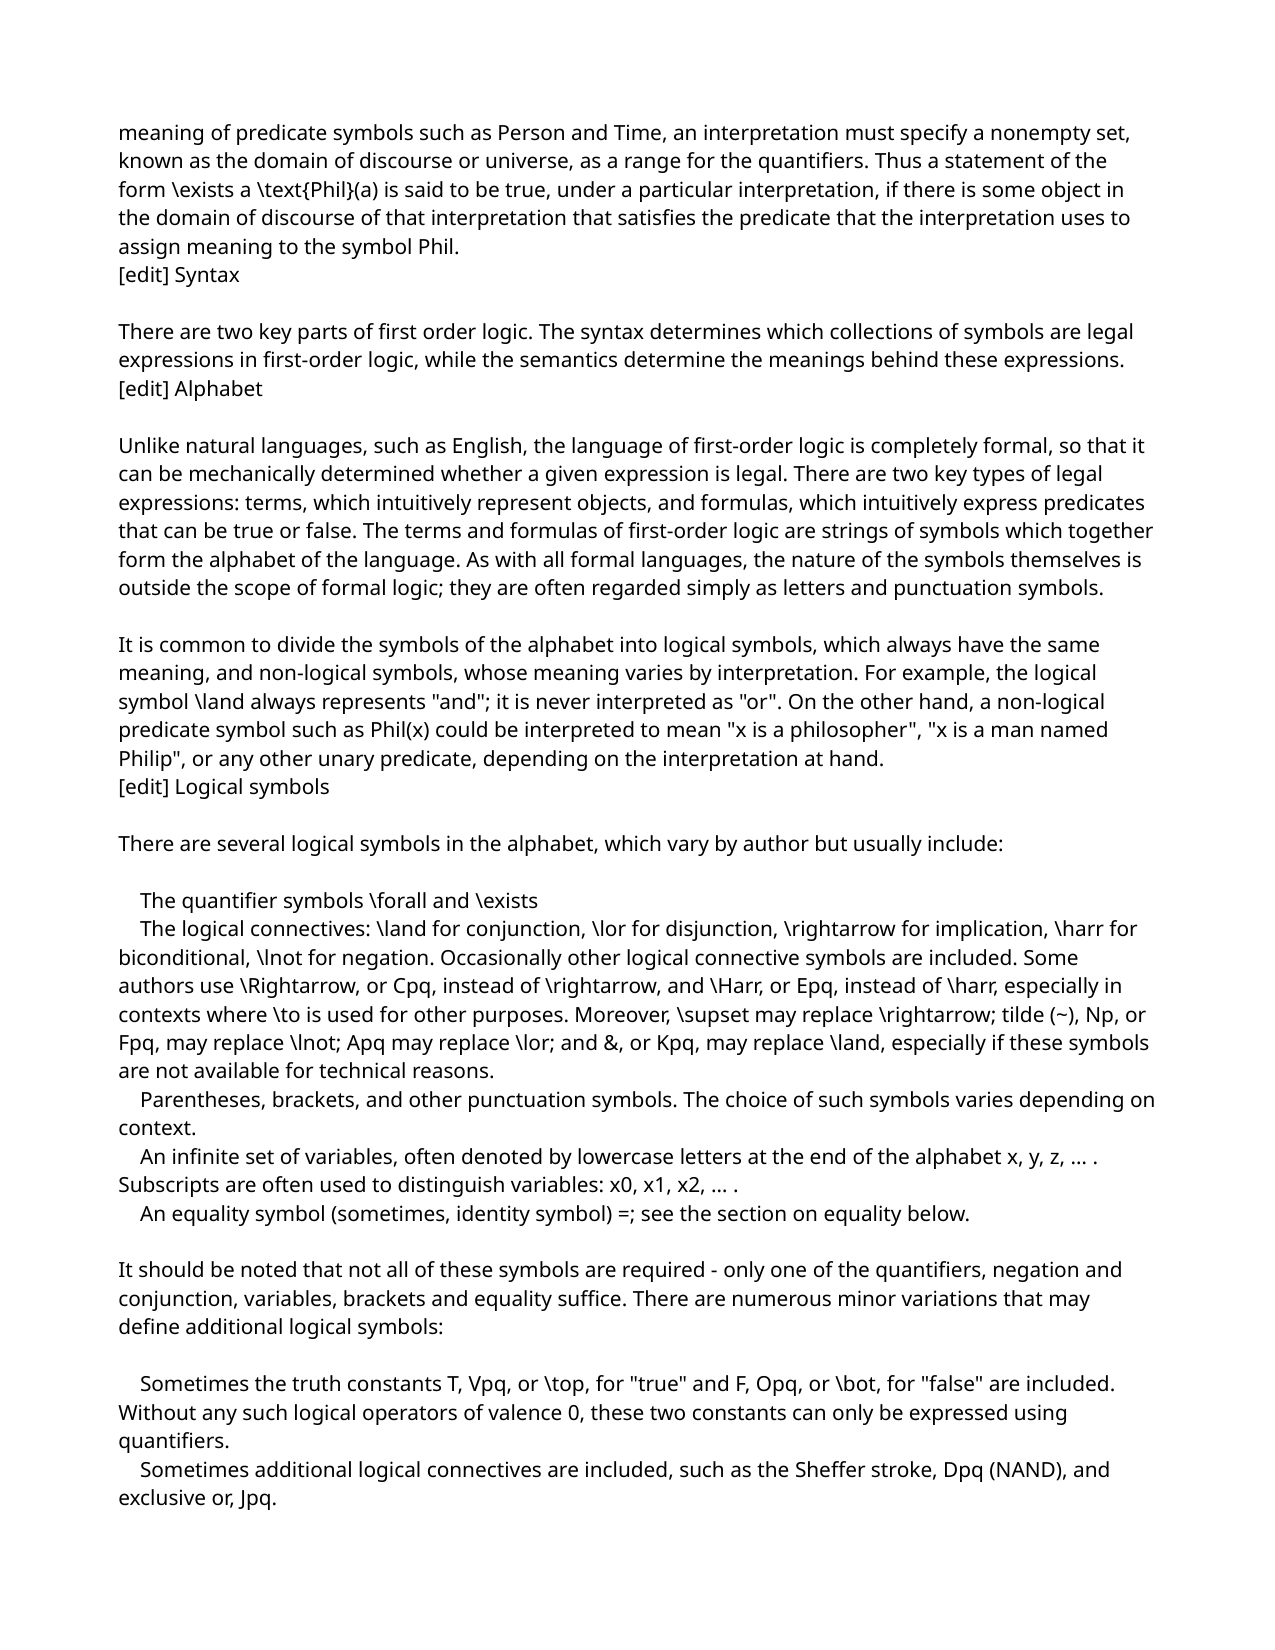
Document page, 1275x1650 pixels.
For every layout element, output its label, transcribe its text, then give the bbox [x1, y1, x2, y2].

text There are two key parts of first order logic. The syntax determines which collections of symbols are legal expressions in first-order logic, while the semantics determine the meanings behind these expressions. [118, 317, 1157, 374]
text Sometimes additional logical connectives are included, such as the Sheffer stroke, Dpq (NAND), and exclusive or, Jpq. [118, 1455, 1157, 1512]
text [edit] Alphabet [118, 374, 1157, 402]
text There are several logical symbols in the alphabet, which vary by author but usually include: [118, 829, 1157, 857]
text The quantifier symbols \forall and \exists [118, 886, 1157, 914]
text The logical connectives: \land for conjunction, \lor for disjunction, \rightarrow for implication, \harr for biconditional, \lnot for negation. Occasionally other logical connective symbols are included. Some authors use \Rightarrow, or Cpq, instead of \rightarrow, and \Harr, or Epq, instead of \harr, especially in contexts where \to is used for other purposes. Moreover, \supset may replace \rightarrow; tilde (~), Np, or Fpq, may replace \lnot; Apq may replace \lor; and &, or Kpq, may replace \land, especially if these symbols are not available for technical reasons. [118, 914, 1157, 1085]
text An infinite set of variables, often denoted by lowercase letters at the end of the alphabet x, y, z, … . Subscripts are often used to distinguish variables: x0, x1, x2, … . [118, 1142, 1157, 1199]
text [edit] Logical symbols [118, 772, 1157, 801]
text Sometimes the truth constants T, Vpq, or \top, for "true" and F, Opq, or \bot, for "false" are included. Without any such logical operators of valence 0, these two constants can only be expressed using quantifiers. [118, 1369, 1157, 1455]
text Unlike natural languages, such as English, the language of first-order logic is completely formal, so that it can be mechanically determined whether a given expression is legal. There are two key types of legal expressions: terms, which intuitively represent objects, and formulas, which intuitively express predicates that can be true or false. The terms and formulas of first-order logic are strings of symbols which together form the alphabet of the language. As with all formal languages, the nature of the symbols themselves is outside the scope of formal logic; they are often regarded simply as letters and punctuation symbols. [118, 431, 1157, 602]
text It should be noted that not all of these symbols are required - only one of the quantifiers, negation and conjunction, variables, brackets and equality suffice. There are numerous minor variations that may define additional logical symbols: [118, 1256, 1157, 1341]
text It is common to divide the symbols of the alphabet into logical symbols, which always have the same meaning, and non-logical symbols, whose meaning varies by interpretation. For example, the logical symbol \land always represents "and"; it is never interpreted as "or". On the other hand, a non-logical predicate symbol such as Phil(x) could be interpreted to mean "x is a philosopher", "x is a man named Philip", or any other unary predicate, depending on the interpretation at hand. [118, 630, 1157, 772]
text Parentheses, brackets, and other punctuation symbols. The choice of such symbols varies depending on context. [118, 1085, 1157, 1142]
text meaning of predicate symbols such as Person and Time, an interpretation must specify a nonempty set, known as the domain of discourse or universe, as a range for the quantifiers. Thus a statement of the form \exists a \text{Phil}(a) is said to be true, under a particular interpretation, if there is some object in the domain of discourse of that interpretation that satisfies the predicate that the interpretation uses to assign meaning to the symbol Phil. [118, 118, 1157, 260]
text [edit] Syntax [118, 260, 1157, 289]
text An equality symbol (sometimes, identity symbol) =; see the section on equality below. [118, 1199, 1157, 1227]
